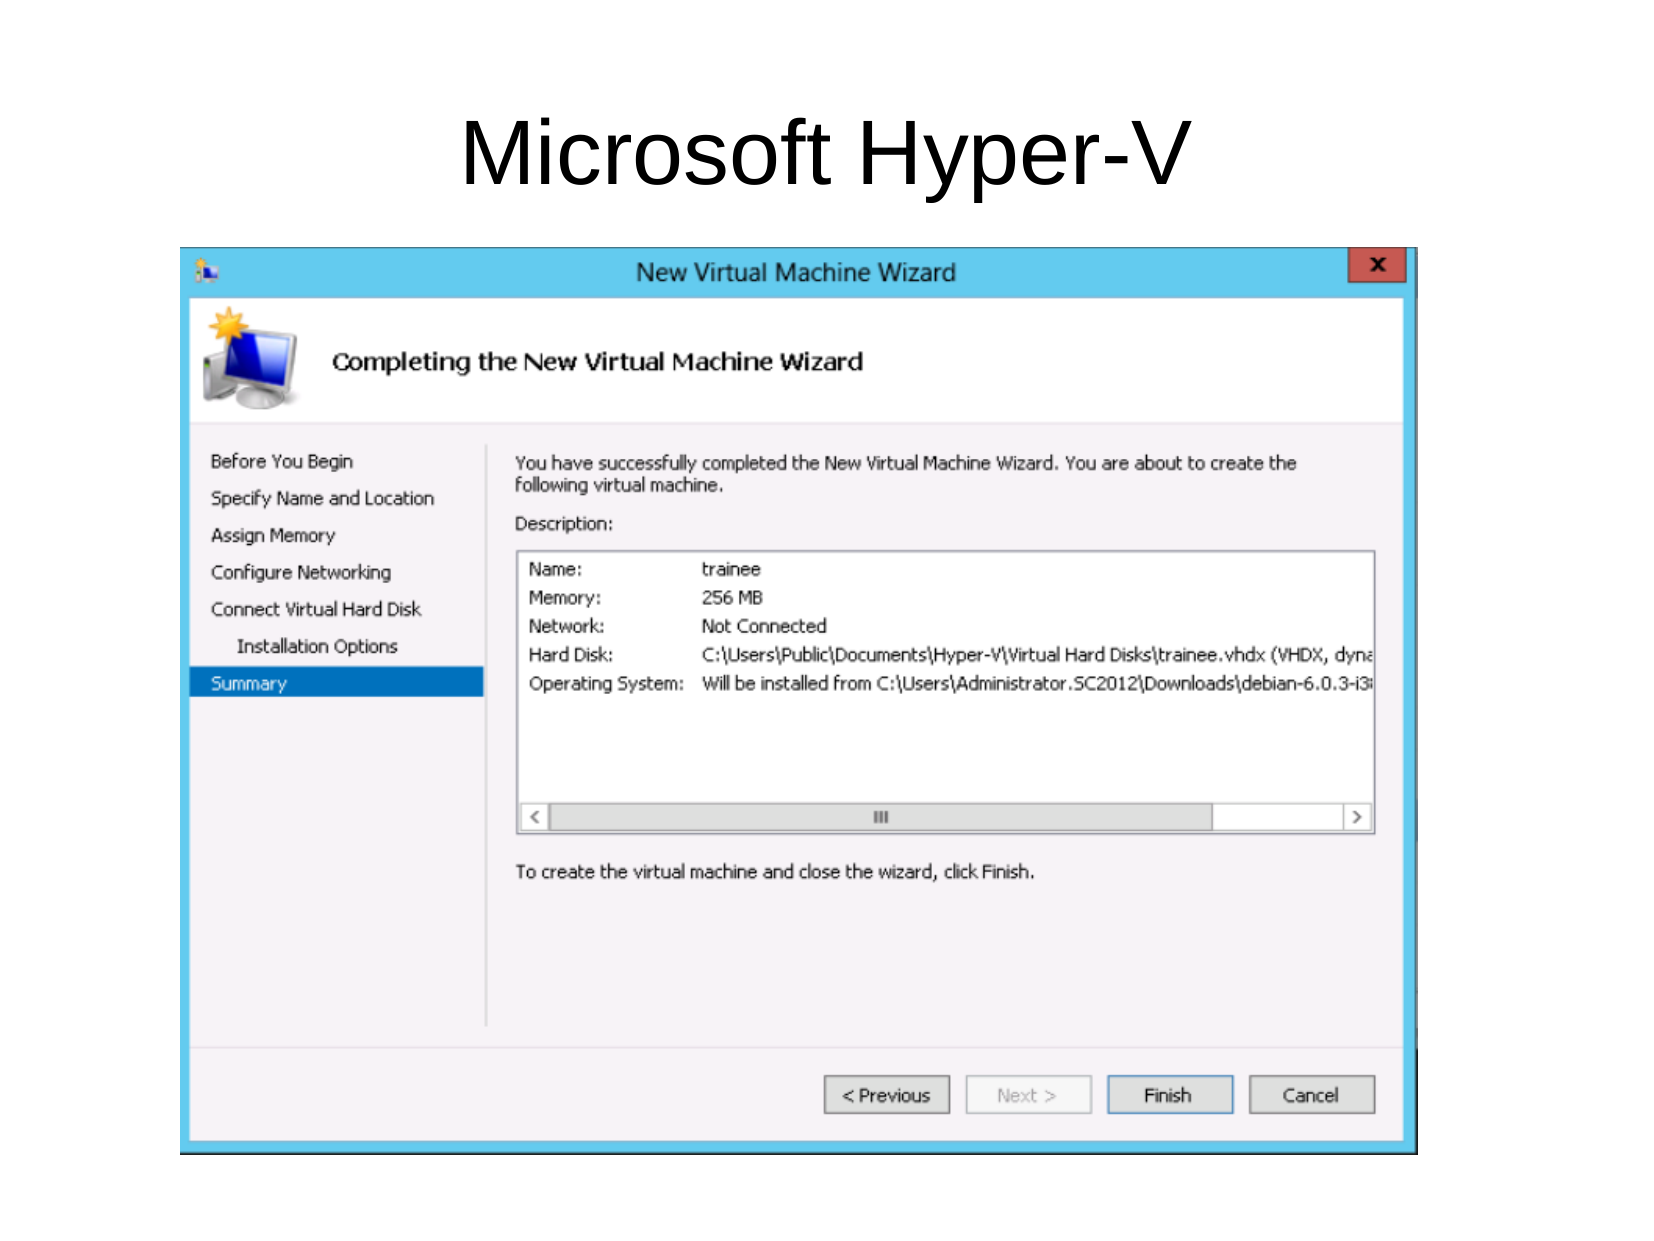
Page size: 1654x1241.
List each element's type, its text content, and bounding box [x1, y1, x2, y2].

picture [180, 247, 1418, 1156]
title Microsoft Hyper-V [82, 49, 1571, 257]
